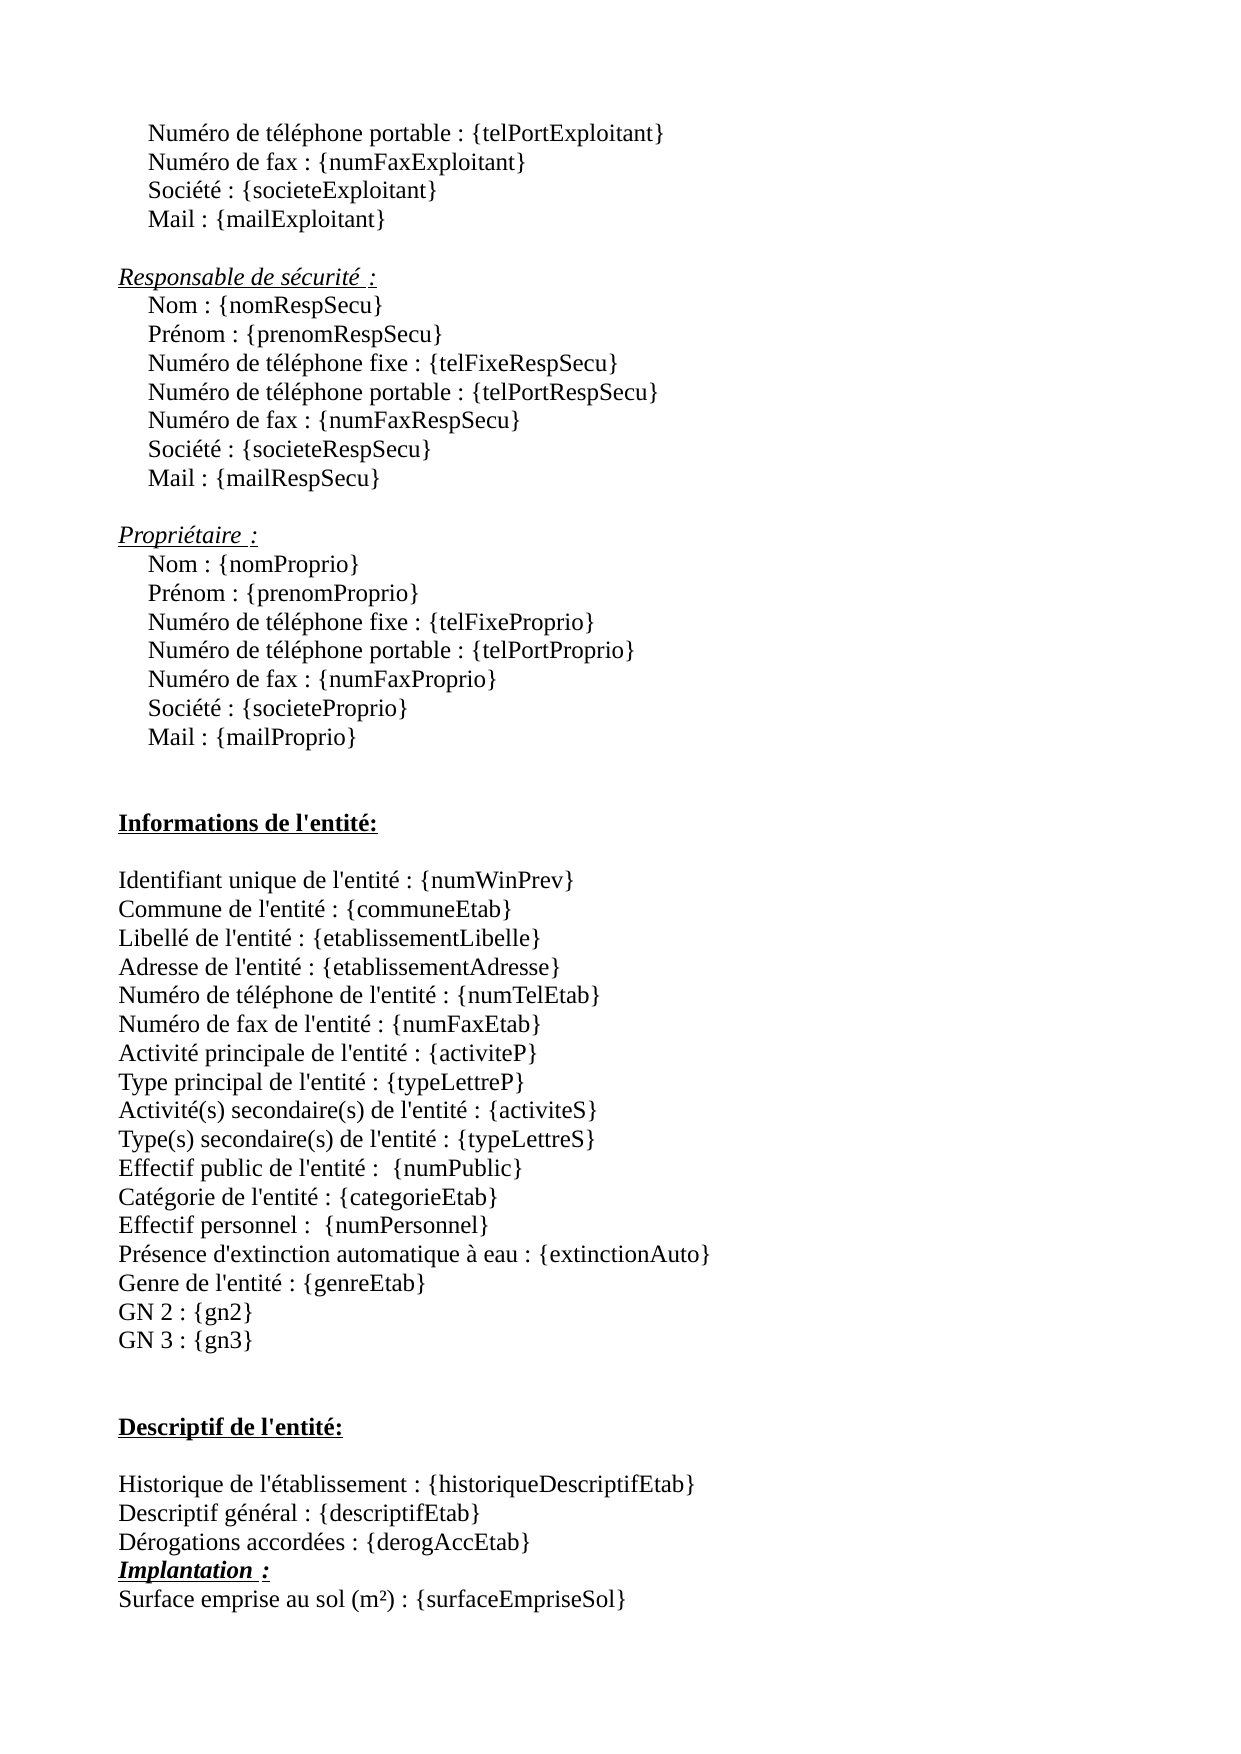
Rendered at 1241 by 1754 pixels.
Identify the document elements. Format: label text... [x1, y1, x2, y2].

text Présence d'extinction automatique à eau : {extinctionAuto} [118, 1239, 1122, 1268]
text Société : {societeExploitant} [118, 176, 1122, 204]
text Implantation : [118, 1556, 1122, 1584]
text Numéro de téléphone fixe : {telFixeRespSecu} [118, 348, 1122, 377]
text Numéro de téléphone portable : {telPortRespSecu} [118, 377, 1122, 406]
text Société : {societeRespSecu} [118, 434, 1122, 463]
text Numéro de téléphone portable : {telPortExploitant} [118, 118, 1122, 147]
text Informations de l'entité: [118, 808, 1122, 837]
text Activité principale de l'entité : {activiteP} [118, 1038, 1122, 1067]
text Numéro de fax : {numFaxRespSecu} [118, 406, 1122, 434]
text Numéro de fax : {numFaxExploitant} [118, 147, 1122, 176]
text Prénom : {prenomProprio} [118, 578, 1122, 607]
text Responsable de sécurité : [118, 262, 1122, 291]
text Numéro de fax de l'entité : {numFaxEtab} [118, 1009, 1122, 1038]
text Numéro de téléphone fixe : {telFixeProprio} [118, 607, 1122, 636]
text Libellé de l'entité : {etablissementLibelle} [118, 923, 1122, 952]
text Mail : {mailProprio} [118, 722, 1122, 751]
text Numéro de téléphone de l'entité : {numTelEtab} [118, 981, 1122, 1009]
text Commune de l'entité : {communeEtab} [118, 894, 1122, 923]
text Activité(s) secondaire(s) de l'entité : {activiteS} [118, 1096, 1122, 1124]
text Historique de l'établissement : {historiqueDescriptifEtab} [118, 1469, 1122, 1498]
text Effectif public de l'entité : {numPublic} [118, 1153, 1122, 1182]
text Numéro de téléphone portable : {telPortProprio} [118, 636, 1122, 664]
text Catégorie de l'entité : {categorieEtab} [118, 1182, 1122, 1211]
text Genre de l'entité : {genreEtab} [118, 1268, 1122, 1297]
text Type(s) secondaire(s) de l'entité : {typeLettreS} [118, 1124, 1122, 1153]
text Surface emprise au sol (m²) : {surfaceEmpriseSol} [118, 1584, 1122, 1613]
text Numéro de fax : {numFaxProprio} [118, 664, 1122, 693]
text Prénom : {prenomRespSecu} [118, 319, 1122, 348]
text Société : {societeProprio} [118, 693, 1122, 722]
text Effectif personnel : {numPersonnel} [118, 1211, 1122, 1239]
text GN 2 : {gn2} [118, 1297, 1122, 1326]
text Identifiant unique de l'entité : {numWinPrev} [118, 866, 1122, 894]
text Nom : {nomRespSecu} [118, 291, 1122, 319]
text Propriétaire : [118, 521, 1122, 549]
text Descriptif général : {descriptifEtab} [118, 1498, 1122, 1527]
text Mail : {mailRespSecu} [118, 463, 1122, 492]
text Adresse de l'entité : {etablissementAdresse} [118, 952, 1122, 981]
text GN 3 : {gn3} [118, 1326, 1122, 1354]
text Descriptif de l'entité: [118, 1412, 1122, 1441]
text Mail : {mailExploitant} [118, 204, 1122, 233]
text Dérogations accordées : {derogAccEtab} [118, 1527, 1122, 1556]
text Type principal de l'entité : {typeLettreP} [118, 1067, 1122, 1096]
text Nom : {nomProprio} [118, 549, 1122, 578]
